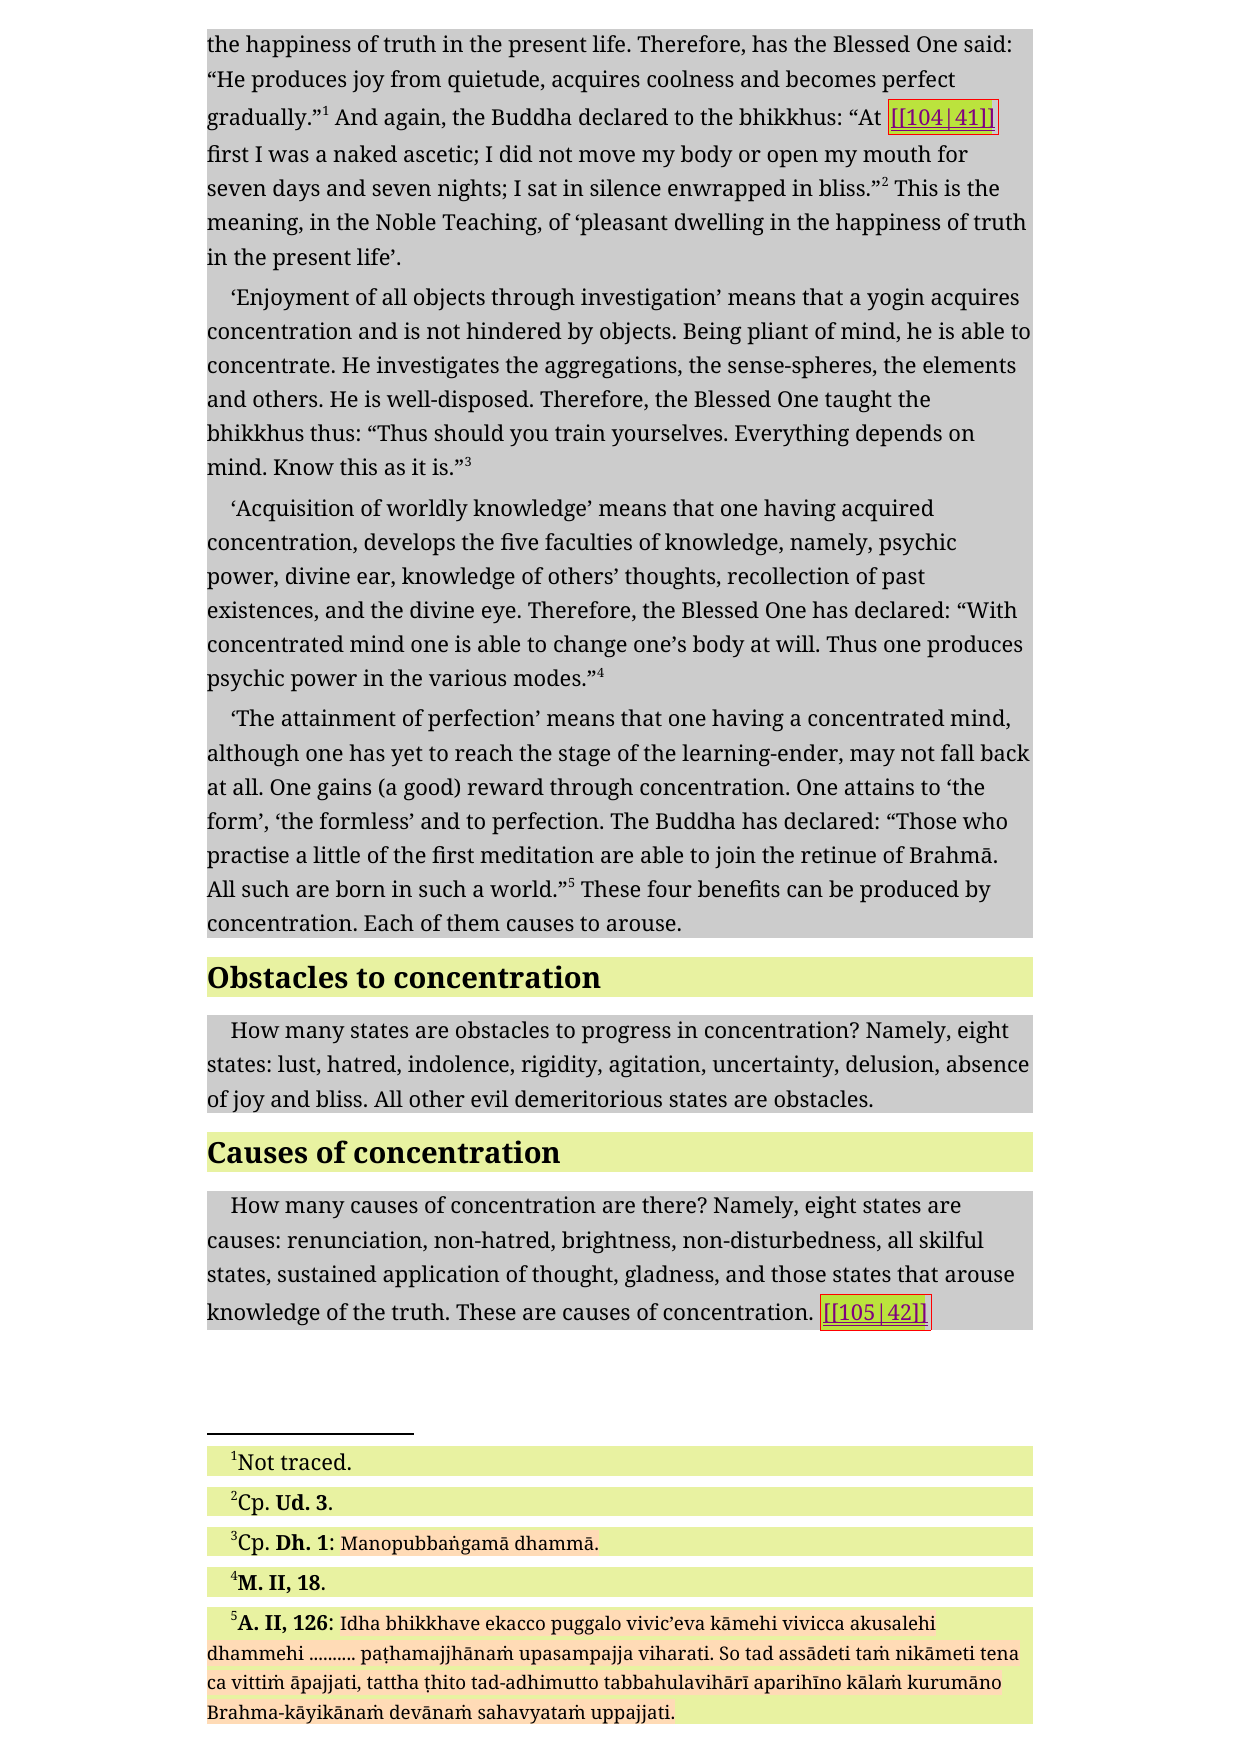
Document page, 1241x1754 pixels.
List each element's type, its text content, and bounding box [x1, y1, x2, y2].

text ‘Enjoyment of all objects through investigation’ means that a yogin acquires concentration and is not hindered by objects. Being pliant of mind, he is able to concentrate. He investigates the aggregations, the sense-spheres, the elements and others. He is well-disposed. Therefore, the Blessed One taught the bhikkhus thus: “Thus should you train yourselves. Everything depends on mind. Know this as it is.” [207, 282, 1033, 482]
subtitle Obstacles to concentration [207, 957, 1033, 997]
text the happiness of truth in the present life. Therefore, has the Blessed One said: “He produces joy from quietude, acquires coolness and becomes perfect gradually.” And again, the Buddha declared to the bhikkhus: “At [[104|41]] first I was a naked ascetic; I did not move my body or open my mouth for seven days and seven nights; I sat in silence enwrapped in bliss.” This is the meaning, in the Noble Teaching, of ‘pleasant dwelling in the happiness of truth in the present life’. [207, 29, 1033, 271]
text ‘The attainment of perfection’ means that one having a concentrated mind, although one has yet to reach the stage of the learning-ender, may not fall back at all. One gains (a good) reward through concentration. One attains to ‘the form’, ‘the formless’ and to perfection. The Buddha has declared: “Those who practise a little of the first meditation are able to join the retinue of Brahmā. All such are born in such a world.” These four benefits can be produced by concentration. Each of them causes to arouse. [207, 703, 1033, 938]
text A. II, 126: Idha bhikkhave ekacco puggalo vivic’eva kāmehi vivicca akusalehi dhammehi .......... paṭhamajjhānaṁ upasampajja viharati. So tad assādeti taṁ nikāmeti tena ca vittiṁ āpajjati, tattha ṭhito tad-adhimutto tabbahulavihārī aparihīno kālaṁ kurumāno Brahma-kāyikānaṁ devānaṁ sahavyataṁ uppajjati. [207, 1607, 1033, 1724]
text Cp. Ud. 3. [207, 1487, 1033, 1516]
text Not traced. [207, 1446, 1033, 1476]
text ‘Acquisition of worldly knowledge’ means that one having acquired concentration, develops the five faculties of knowledge, namely, psychic power, divine ear, knowledge of others’ thoughts, recollection of past existences, and the divine eye. Therefore, the Blessed One has declared: “With concentrated mind one is able to change one’s body at will. Thus one produces psychic power in the various modes.” [207, 492, 1033, 693]
subtitle Causes of concentration [207, 1132, 1033, 1172]
text How many states are obstacles to progress in concentration? Namely, eight states: lust, hatred, indolence, rigidity, agitation, uncertainty, delusion, absence of joy and bliss. All other evil demeritorious states are obstacles. [207, 1015, 1033, 1113]
text M. II, 18. [207, 1567, 1033, 1597]
text How many causes of concentration are there? Namely, eight states are causes: renunciation, non-hatred, brightness, non-disturbedness, all skilful states, sustained application of thought, gladness, and those states that arouse knowledge of the truth. These are causes of concentration. [[105|42]] [207, 1191, 1033, 1330]
text Cp. Dh. 1: Manopubbaṅgamā dhammā. [207, 1527, 1033, 1556]
